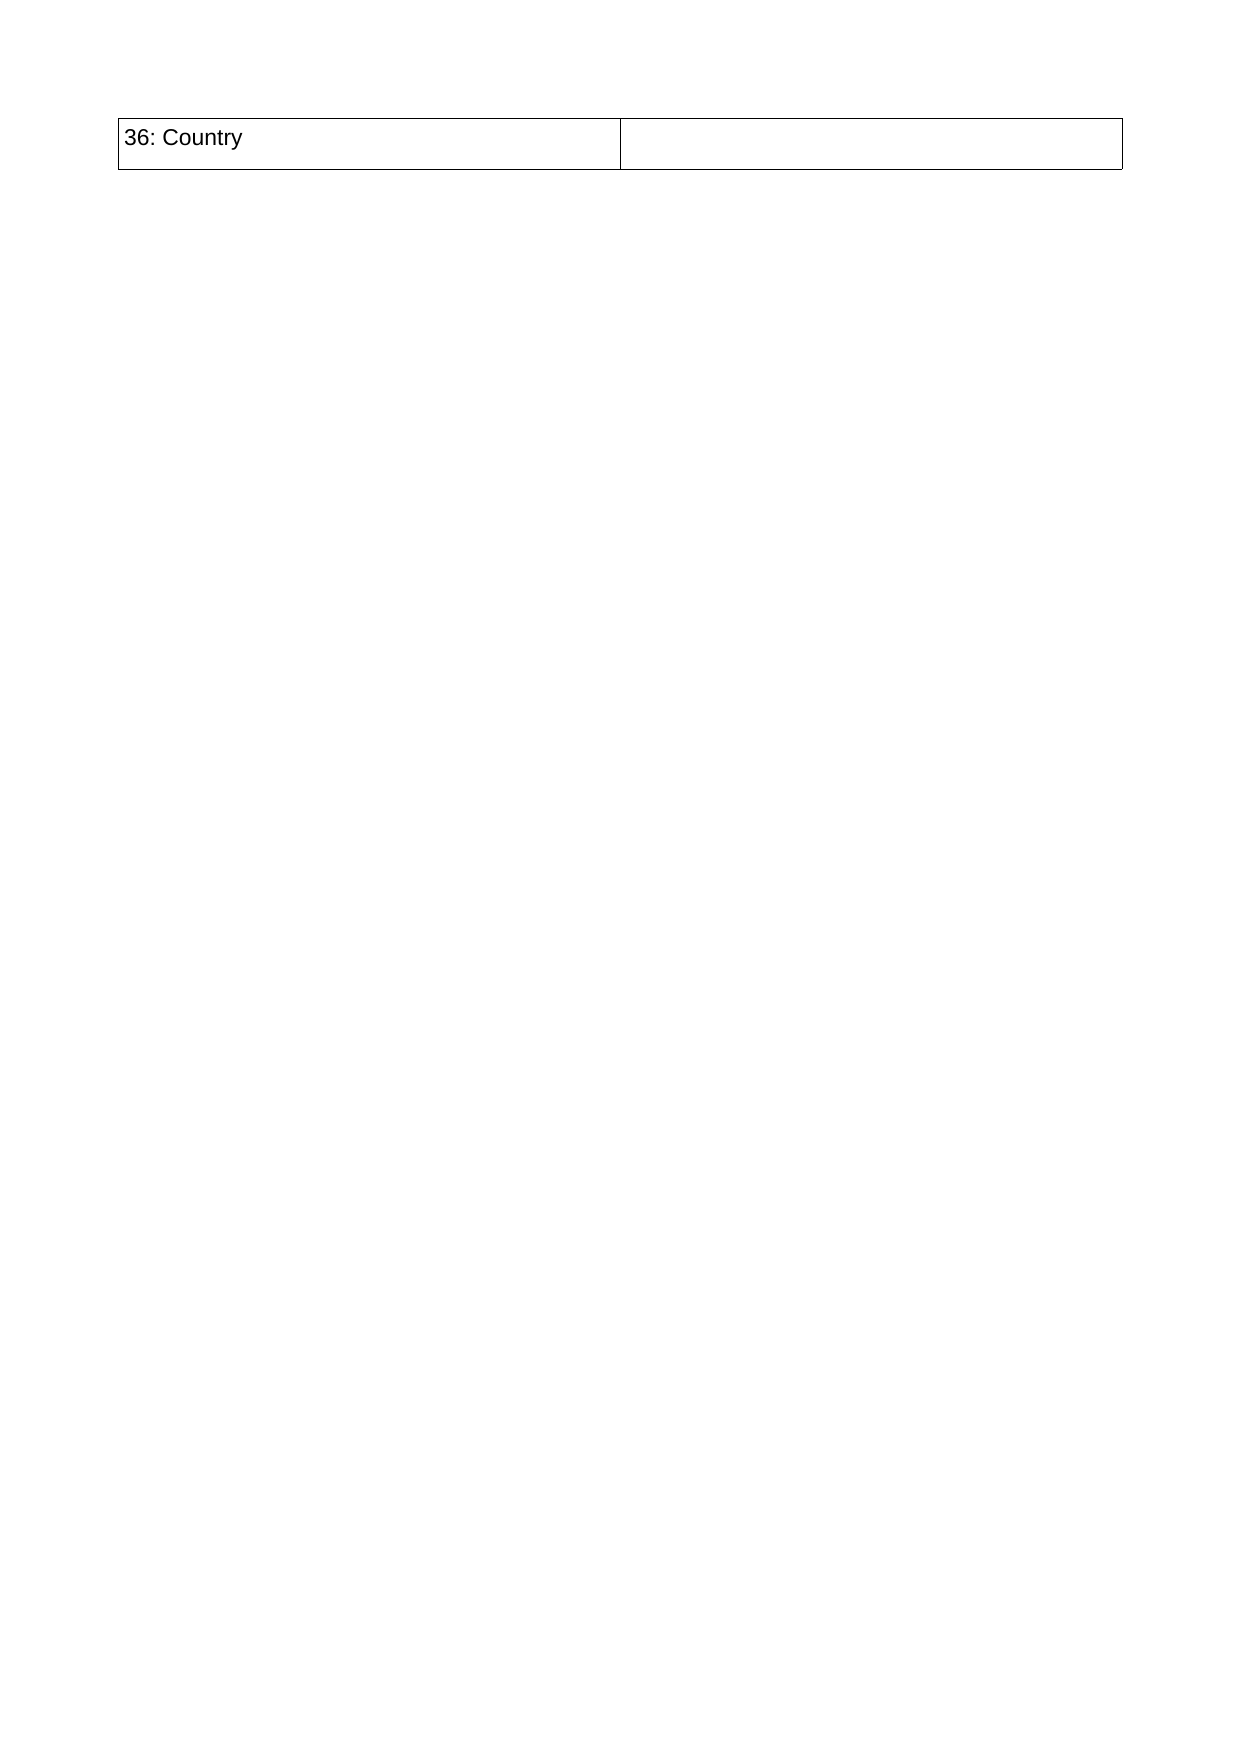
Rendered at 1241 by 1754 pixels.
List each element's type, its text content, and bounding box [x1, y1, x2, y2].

table_cell 36: Country [119, 119, 620, 168]
table_cell [621, 119, 1122, 168]
